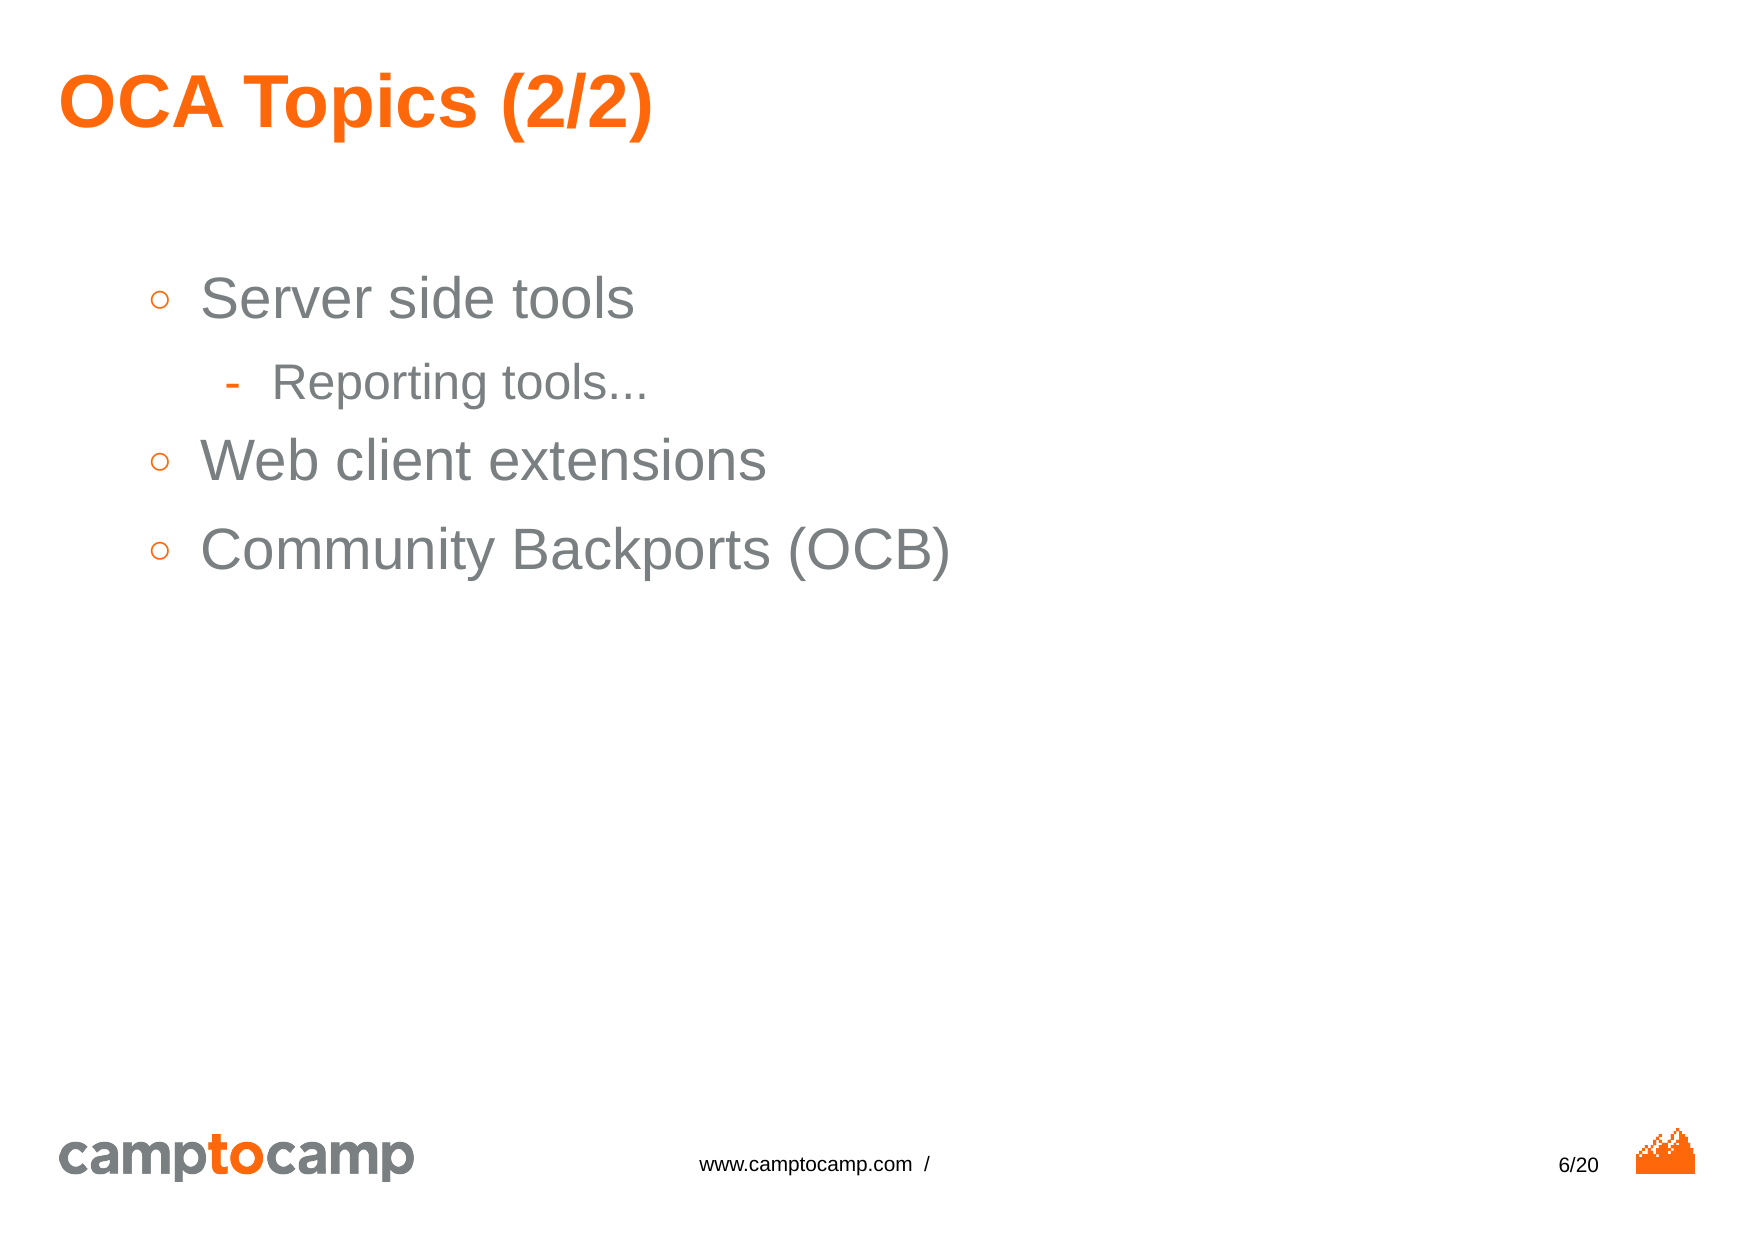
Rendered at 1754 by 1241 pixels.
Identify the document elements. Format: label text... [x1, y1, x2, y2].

picture [1636, 1128, 1695, 1174]
picture [59, 1134, 414, 1182]
list Server side tools Reporting tools... Web client extensions Community Backports (OCB) [59, 265, 1696, 917]
title OCA Topics (2/2) [59, 59, 1695, 247]
